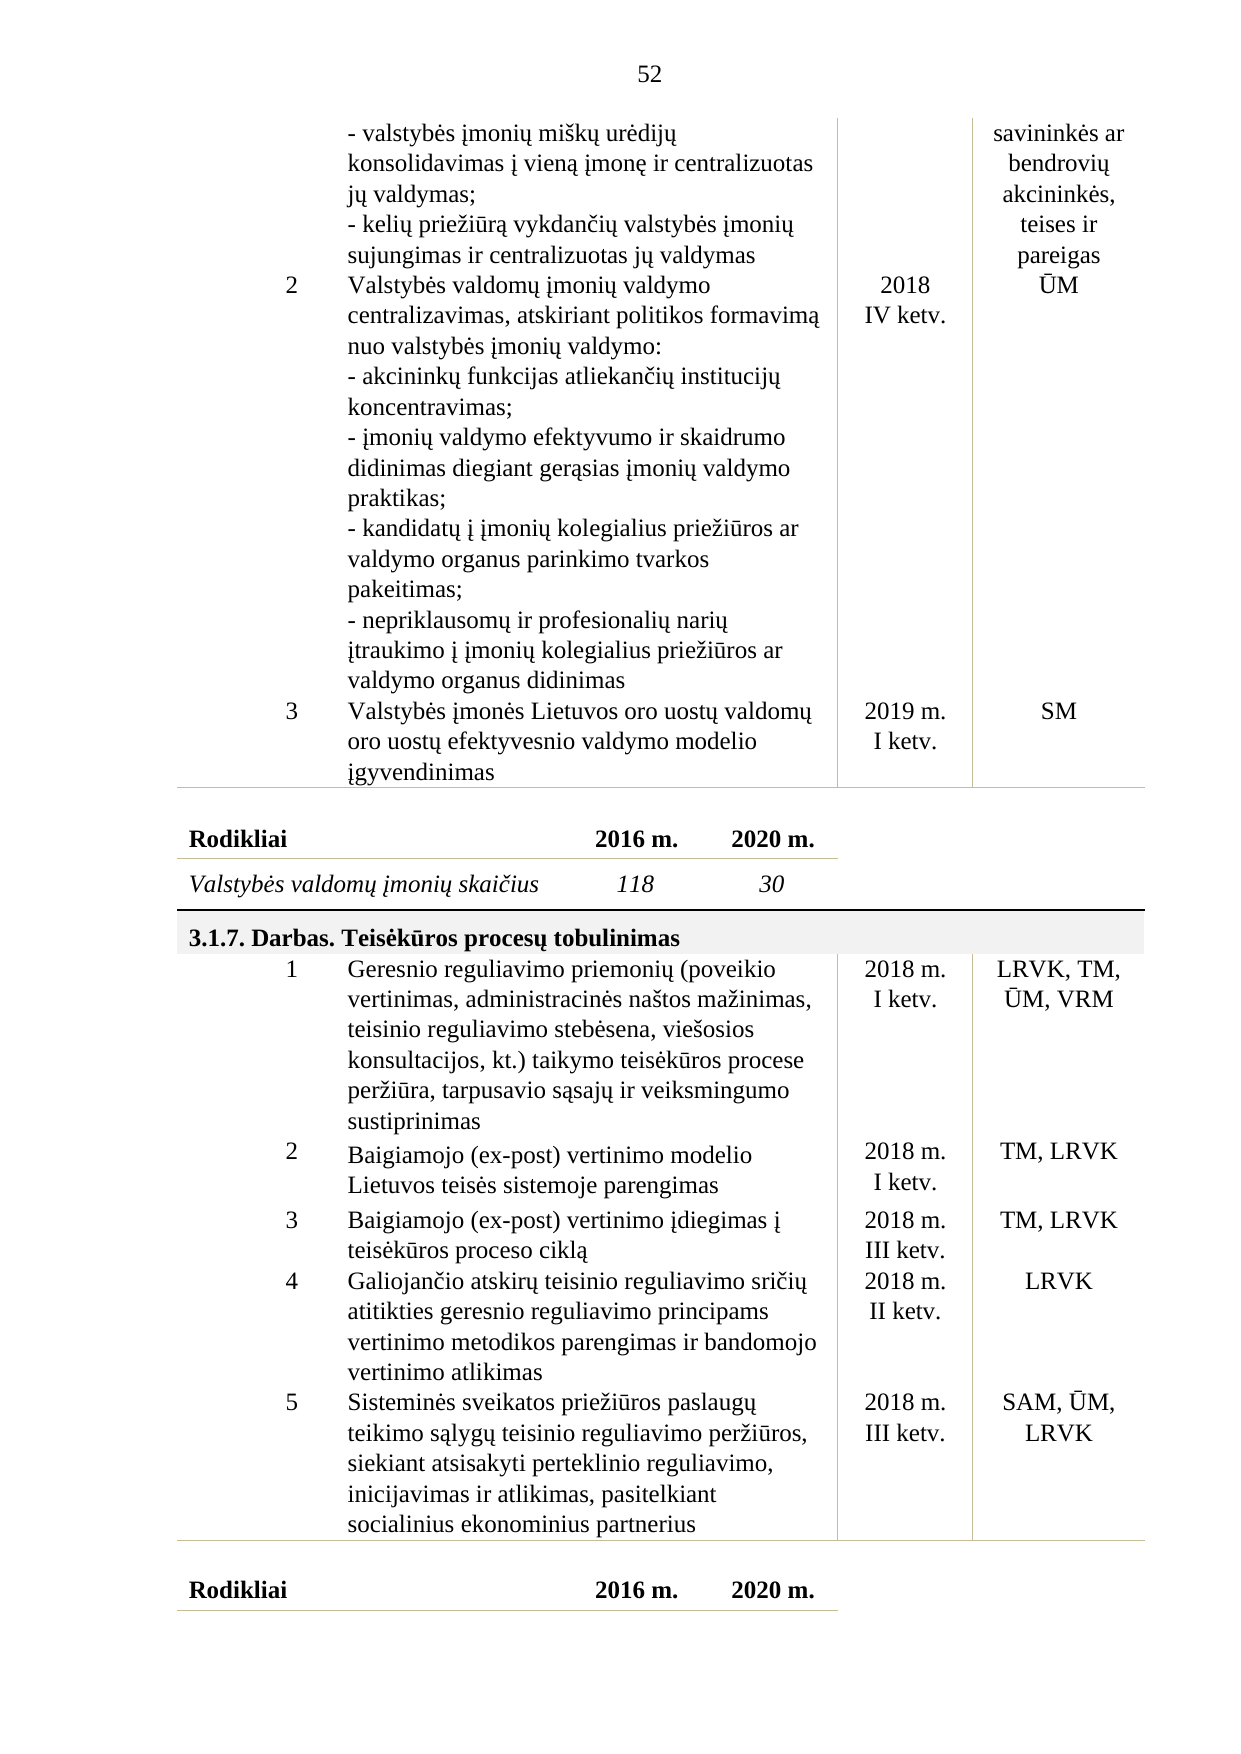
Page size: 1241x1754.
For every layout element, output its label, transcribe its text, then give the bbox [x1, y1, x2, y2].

table_cell 2 [247, 270, 336, 696]
table_cell [336, 788, 390, 820]
table_cell [708, 788, 838, 820]
table_cell [177, 1266, 247, 1387]
table_cell 3 [247, 696, 336, 787]
table_cell Sisteminės sveikatos priežiūros paslaugų teikimo sąlygų teisinio reguliavimo peržiūros, siekiant atsisakyti perteklinio reguliavimo, inicijavimas ir atlikimas, pasitelkiant socialinius ekonominius partnerius [336, 1388, 837, 1539]
table_cell LRVK [973, 1266, 1144, 1387]
table_cell [838, 118, 972, 270]
table_cell - valstybės įmonių miškų urėdijų konsolidavimas į vieną įmonę ir centralizuotas jų valdymas; - kelių priežiūrą vykdančių valstybės įmonių sujungimas ir centralizuotas jų valdymas [336, 118, 837, 270]
table_cell [177, 788, 247, 820]
table_cell SAM, ŪM, LRVK [973, 1388, 1144, 1539]
table_cell 2018 m. III ketv. [838, 1388, 972, 1539]
table_cell [247, 788, 336, 820]
table_cell 2020 m. [708, 820, 838, 858]
table_cell Rodikliai [177, 820, 336, 858]
table_cell [177, 696, 247, 787]
table_cell Valstybės valdomų įmonių valdymo centralizavimas, atskiriant politikos formavimą nuo valstybės įmonių valdymo: - akcininkų funkcijas atliekančių institucijų koncentravimas; - įmonių valdymo efektyvumo ir skaidrumo didinimas diegiant gerąsias įmonių valdymo praktikas; - kandidatų į įmonių kolegialius priežiūros ar valdymo organus parinkimo tvarkos pakeitimas; - nepriklausomų ir profesionalių narių įtraukimo į įmonių kolegialius priežiūros ar valdymo organus didinimas [336, 270, 837, 696]
table_cell 2020 m. [708, 1572, 838, 1610]
table_cell [973, 1541, 1144, 1572]
table_cell [336, 1541, 390, 1572]
table_cell [838, 1572, 973, 1610]
table_cell 4 [247, 1266, 336, 1387]
table_cell 2019 m. I ketv. [838, 696, 972, 787]
table_cell 2016 m. [565, 1572, 708, 1610]
table_cell [973, 858, 1144, 909]
table_cell 2018 m. II ketv. [838, 1266, 972, 1387]
table_cell 2018 IV ketv. [838, 270, 972, 696]
table_cell [177, 270, 247, 696]
table_cell [565, 1541, 708, 1572]
table_cell [177, 118, 247, 270]
table_cell [336, 820, 564, 858]
table_cell [838, 788, 973, 820]
table_cell 3.1.7. Darbas. Teisėkūros procesų tobulinimas [177, 911, 1144, 954]
table_cell [838, 820, 973, 858]
table_cell [247, 1541, 336, 1572]
table_cell 2018 m. I ketv. [838, 1136, 972, 1205]
table_cell [838, 858, 973, 909]
table_cell 2018 m. I ketv. [838, 954, 972, 1136]
table_cell [177, 1388, 247, 1539]
table_cell [177, 954, 247, 1136]
table_cell savininkės ar bendrovių akcininkės, teises ir pareigas [973, 118, 1144, 270]
table_cell [247, 118, 336, 270]
table_cell 30 [708, 859, 838, 909]
table_cell [565, 788, 708, 820]
table_cell 3 [247, 1205, 336, 1266]
table_cell [973, 1572, 1144, 1610]
table_cell LRVK, TM, ŪM, VRM [973, 954, 1144, 1136]
table_cell SM [973, 696, 1144, 787]
table_cell [973, 788, 1144, 820]
table_cell Baigiamojo (ex-post) vertinimo modelio Lietuvos teisės sistemoje parengimas [336, 1136, 837, 1205]
table_cell 1 [247, 954, 336, 1136]
table_cell 5 [247, 1388, 336, 1539]
table_cell Rodikliai [177, 1572, 336, 1610]
table_cell [838, 1541, 973, 1572]
table_cell [177, 1205, 247, 1266]
table_cell TM, LRVK [973, 1205, 1144, 1266]
table_cell ŪM [973, 270, 1144, 696]
table_cell [336, 1572, 564, 1610]
table_cell Valstybės įmonės Lietuvos oro uostų valdomų oro uostų efektyvesnio valdymo modelio įgyvendinimas [336, 696, 837, 787]
table_cell 118 [565, 859, 708, 909]
table_cell Baigiamojo (ex-post) vertinimo įdiegimas į teisėkūros proceso ciklą [336, 1205, 837, 1266]
table_cell [177, 1136, 247, 1205]
table_cell Geresnio reguliavimo priemonių (poveikio vertinimas, administracinės naštos mažinimas, teisinio reguliavimo stebėsena, viešosios konsultacijos, kt.) taikymo teisėkūros procese peržiūra, tarpusavio sąsajų ir veiksmingumo sustiprinimas [336, 954, 837, 1136]
table_cell [390, 788, 564, 820]
table_cell 2 [247, 1136, 336, 1205]
table_cell [390, 1541, 564, 1572]
table_cell 2018 m. III ketv. [838, 1205, 972, 1266]
table_cell 2016 m. [565, 820, 708, 858]
table_cell [177, 1541, 247, 1572]
table_cell TM, LRVK [973, 1136, 1144, 1205]
table_cell Valstybės valdomų įmonių skaičius [177, 859, 564, 909]
table_cell Galiojančio atskirų teisinio reguliavimo sričių atitikties geresnio reguliavimo principams vertinimo metodikos parengimas ir bandomojo vertinimo atlikimas [336, 1266, 837, 1387]
table_cell [708, 1541, 838, 1572]
table_cell [973, 820, 1144, 858]
